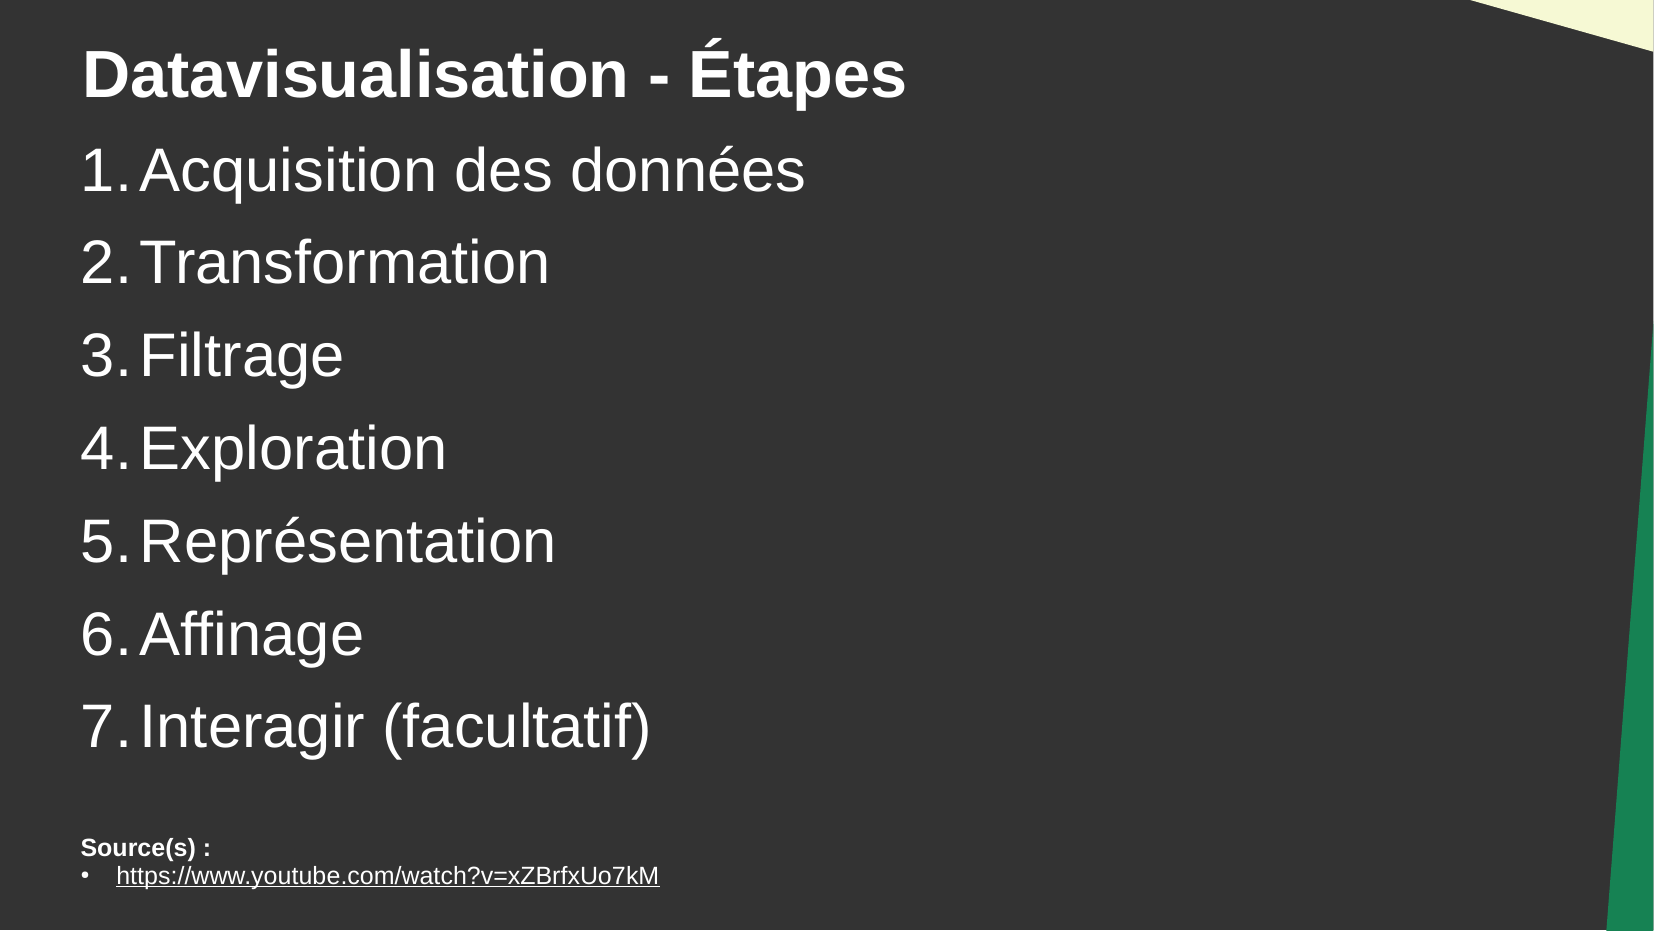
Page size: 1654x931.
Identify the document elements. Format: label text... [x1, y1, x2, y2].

list Acquisition des données Transformation Filtrage Exploration Représentation Affinage Interagir (facultatif) [80, 135, 1560, 762]
text_box [1606, 314, 1654, 931]
text_box [1470, 0, 1654, 52]
text_box Source(s) : https://www.youtube.com/watch?v=xZBrfxUo7kM [65, 826, 1483, 926]
title Datavisualisation - Étapes [82, 37, 1571, 122]
